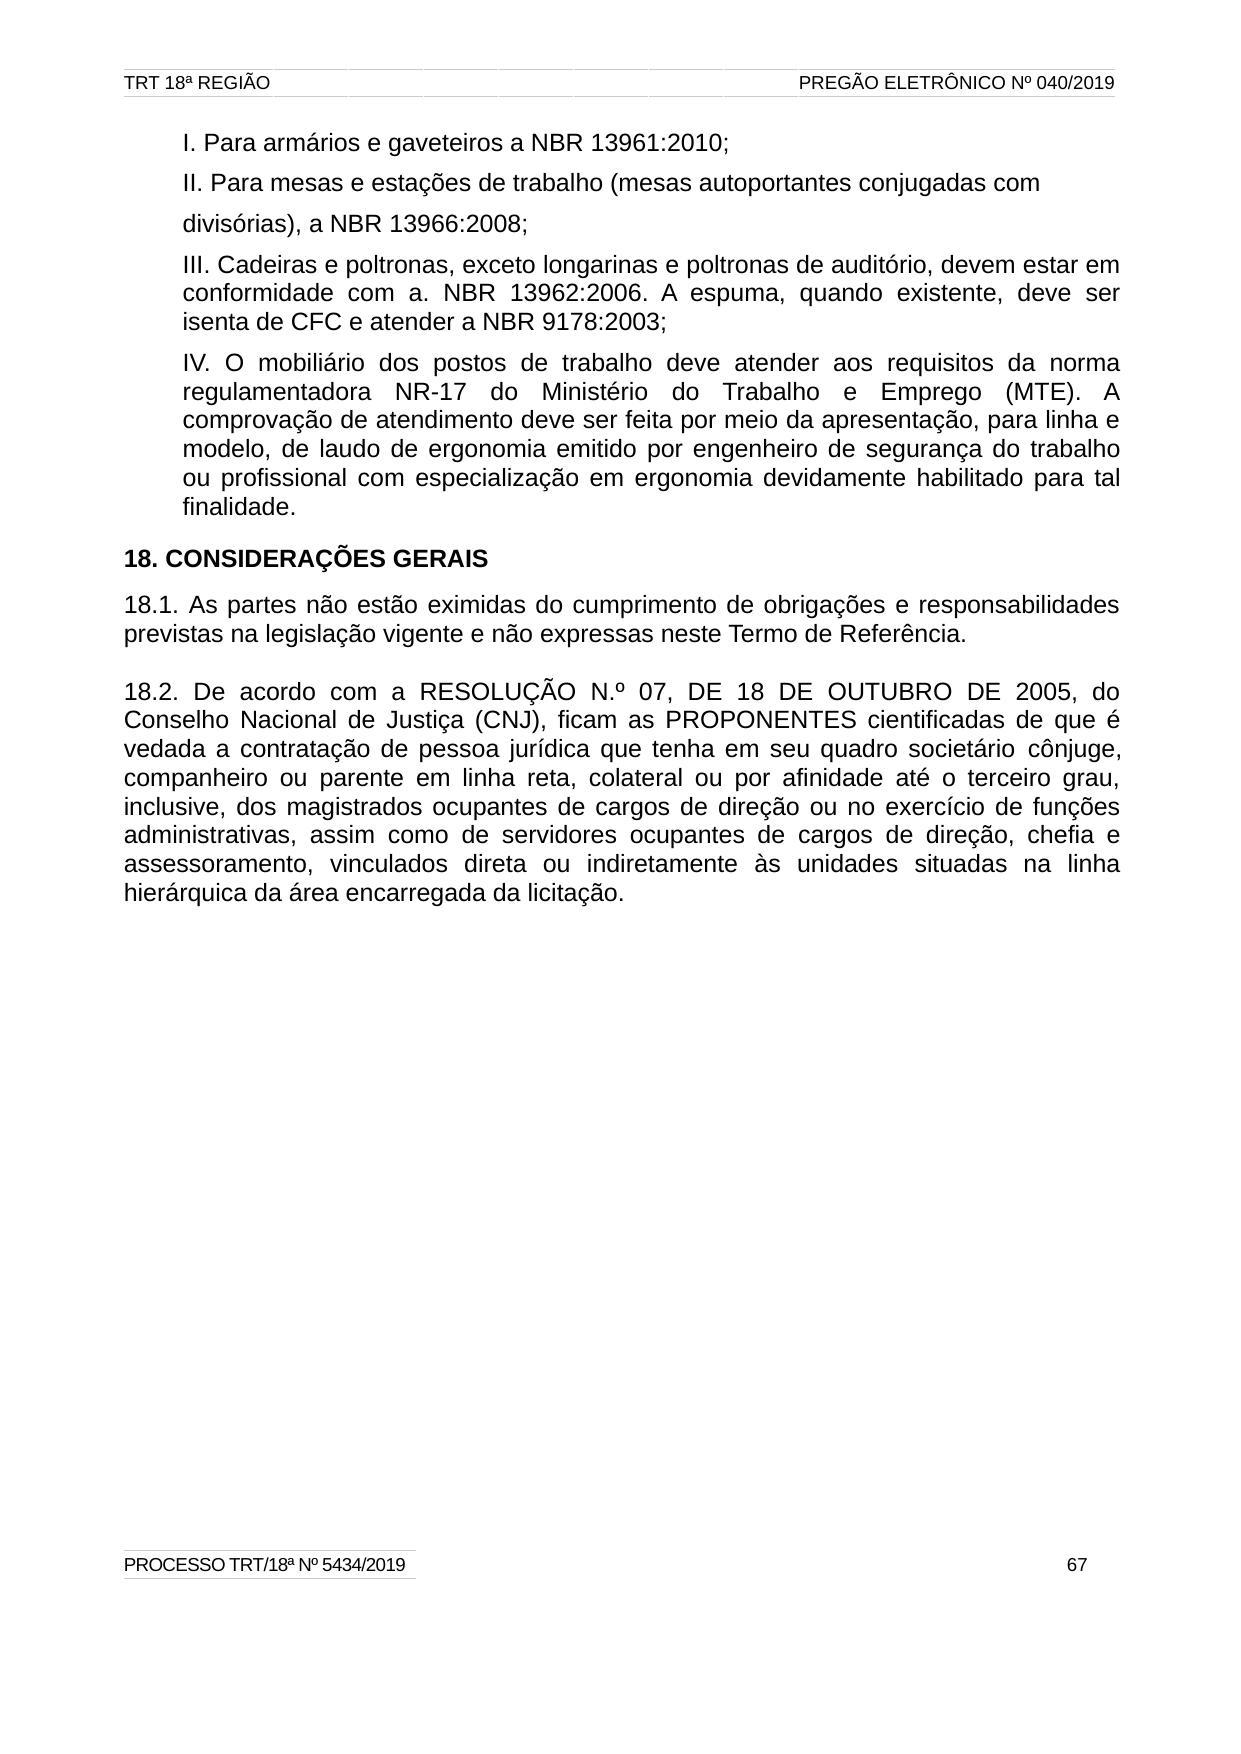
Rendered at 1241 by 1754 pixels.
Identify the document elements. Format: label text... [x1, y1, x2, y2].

text III. Cadeiras e poltronas, exceto longarinas e poltronas de auditório, devem estar em conformidade com a. NBR 13962:2006. A espuma, quando existente, deve ser isenta de CFC e atender a NBR 9178:2003; [182, 250, 1122, 336]
text 18.1. As partes não estão eximidas do cumprimento de obrigações e responsabilidades previstas na legislação vigente e não expressas neste Termo de Referência. [123, 590, 1122, 648]
text divisórias), a NBR 13966:2008; [182, 209, 1122, 238]
text I. Para armários e gaveteiros a NBR 13961:2010; [182, 128, 1122, 157]
text 18.2. De acordo com a RESOLUÇÃO N.º 07, DE 18 DE OUTUBRO DE 2005, do Conselho Nacional de Justiça (CNJ), ficam as PROPONENTES cientificadas de que é vedada a contratação de pessoa jurídica que tenha em seu quadro societário cônjuge, companheiro ou parente em linha reta, colateral ou por afinidade até o terceiro grau, inclusive, dos magistrados ocupantes de cargos de direção ou no exercício de funções administrativas, assim como de servidores ocupantes de cargos de direção, chefia e assessoramento, vinculados direta ou indiretamente às unidades situadas na linha hierárquica da área encarregada da licitação. [123, 677, 1122, 907]
text IV. O mobiliário dos postos de trabalho deve atender aos requisitos da norma regulamentadora NR-17 do Ministério do Trabalho e Emprego (MTE). A comprovação de atendimento deve ser feita por meio da apresentação, para linha e modelo, de laudo de ergonomia emitido por engenheiro de segurança do trabalho ou profissional com especialização em ergonomia devidamente habilitado para tal finalidade. [182, 348, 1122, 520]
text II. Para mesas e estações de trabalho (mesas autoportantes conjugadas com [182, 168, 1122, 197]
text 18. CONSIDERAÇÕES GERAIS [123, 544, 1122, 573]
